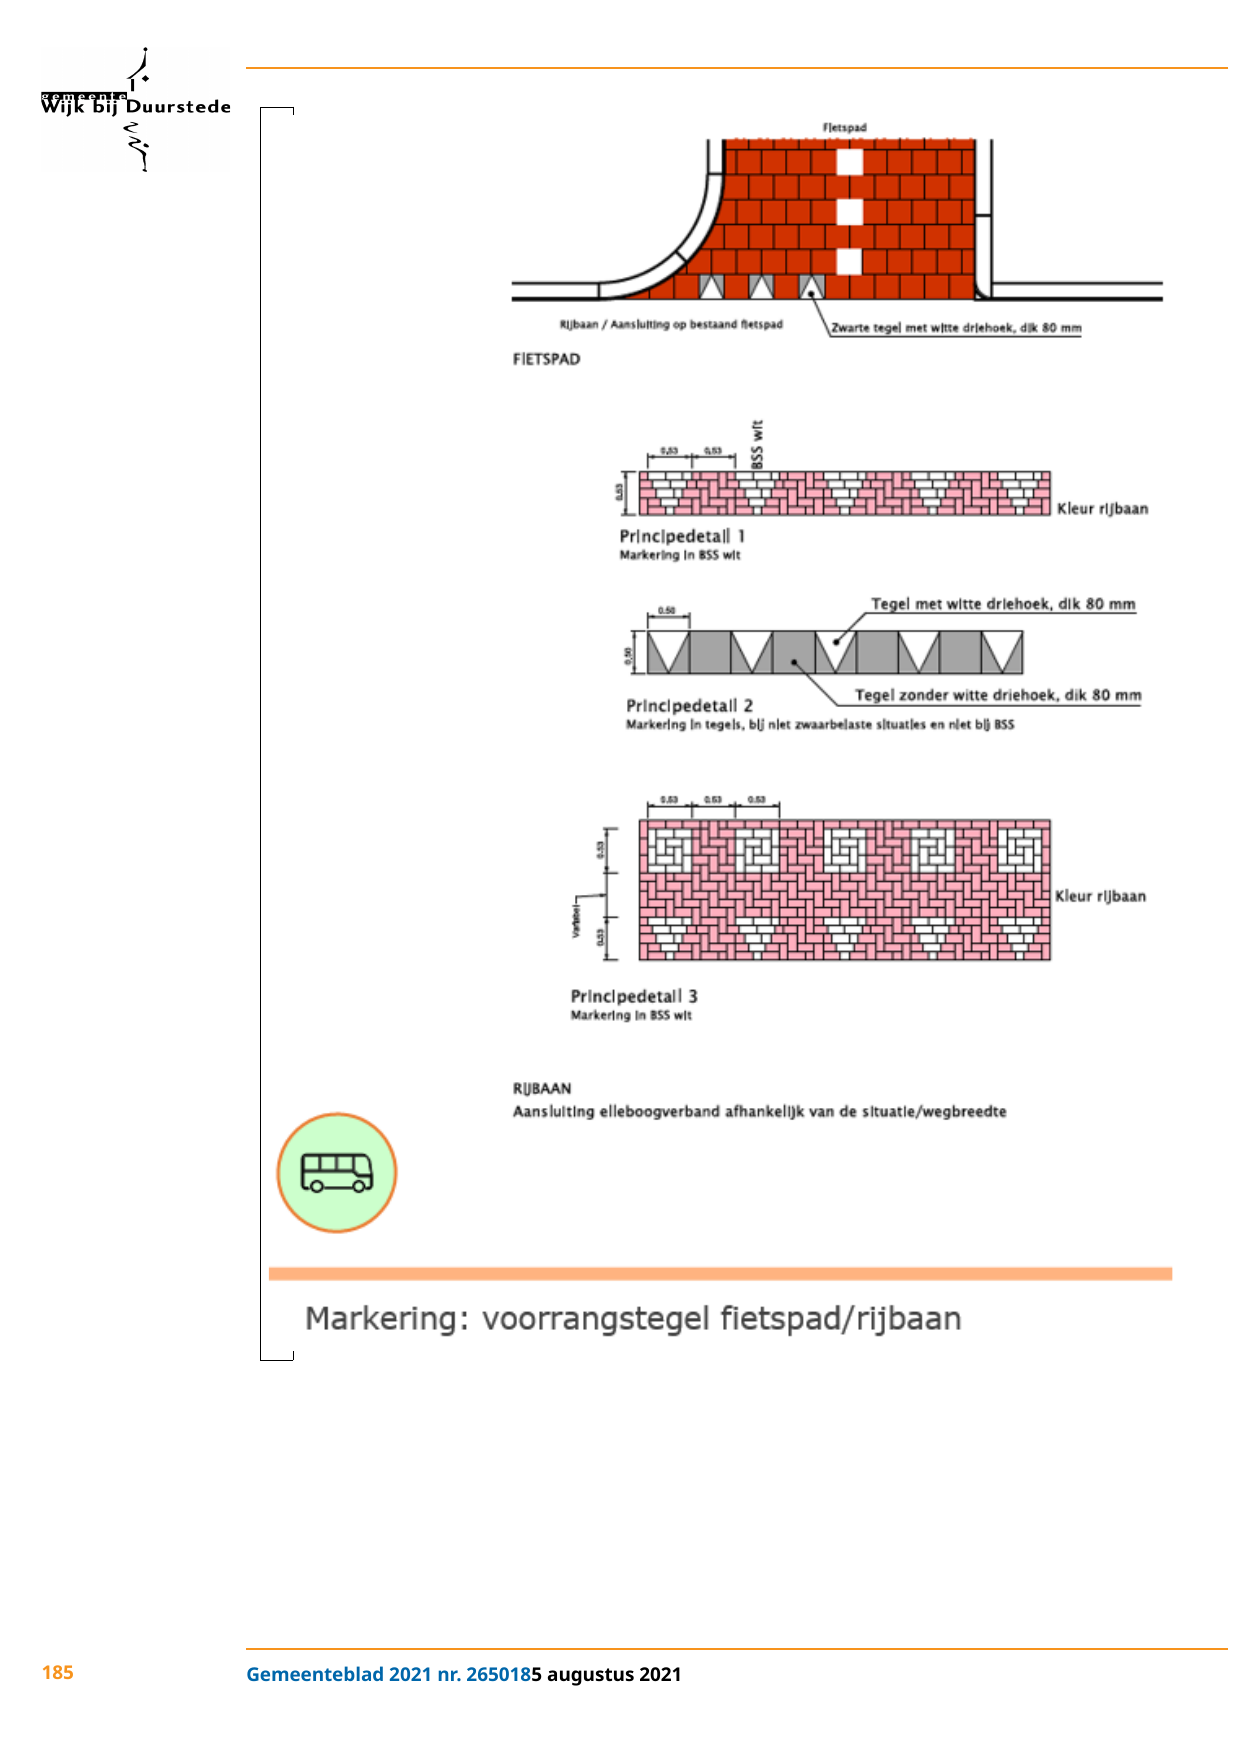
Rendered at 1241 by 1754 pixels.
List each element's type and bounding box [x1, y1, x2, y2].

picture [41, 47, 231, 172]
picture [268, 115, 1173, 1351]
